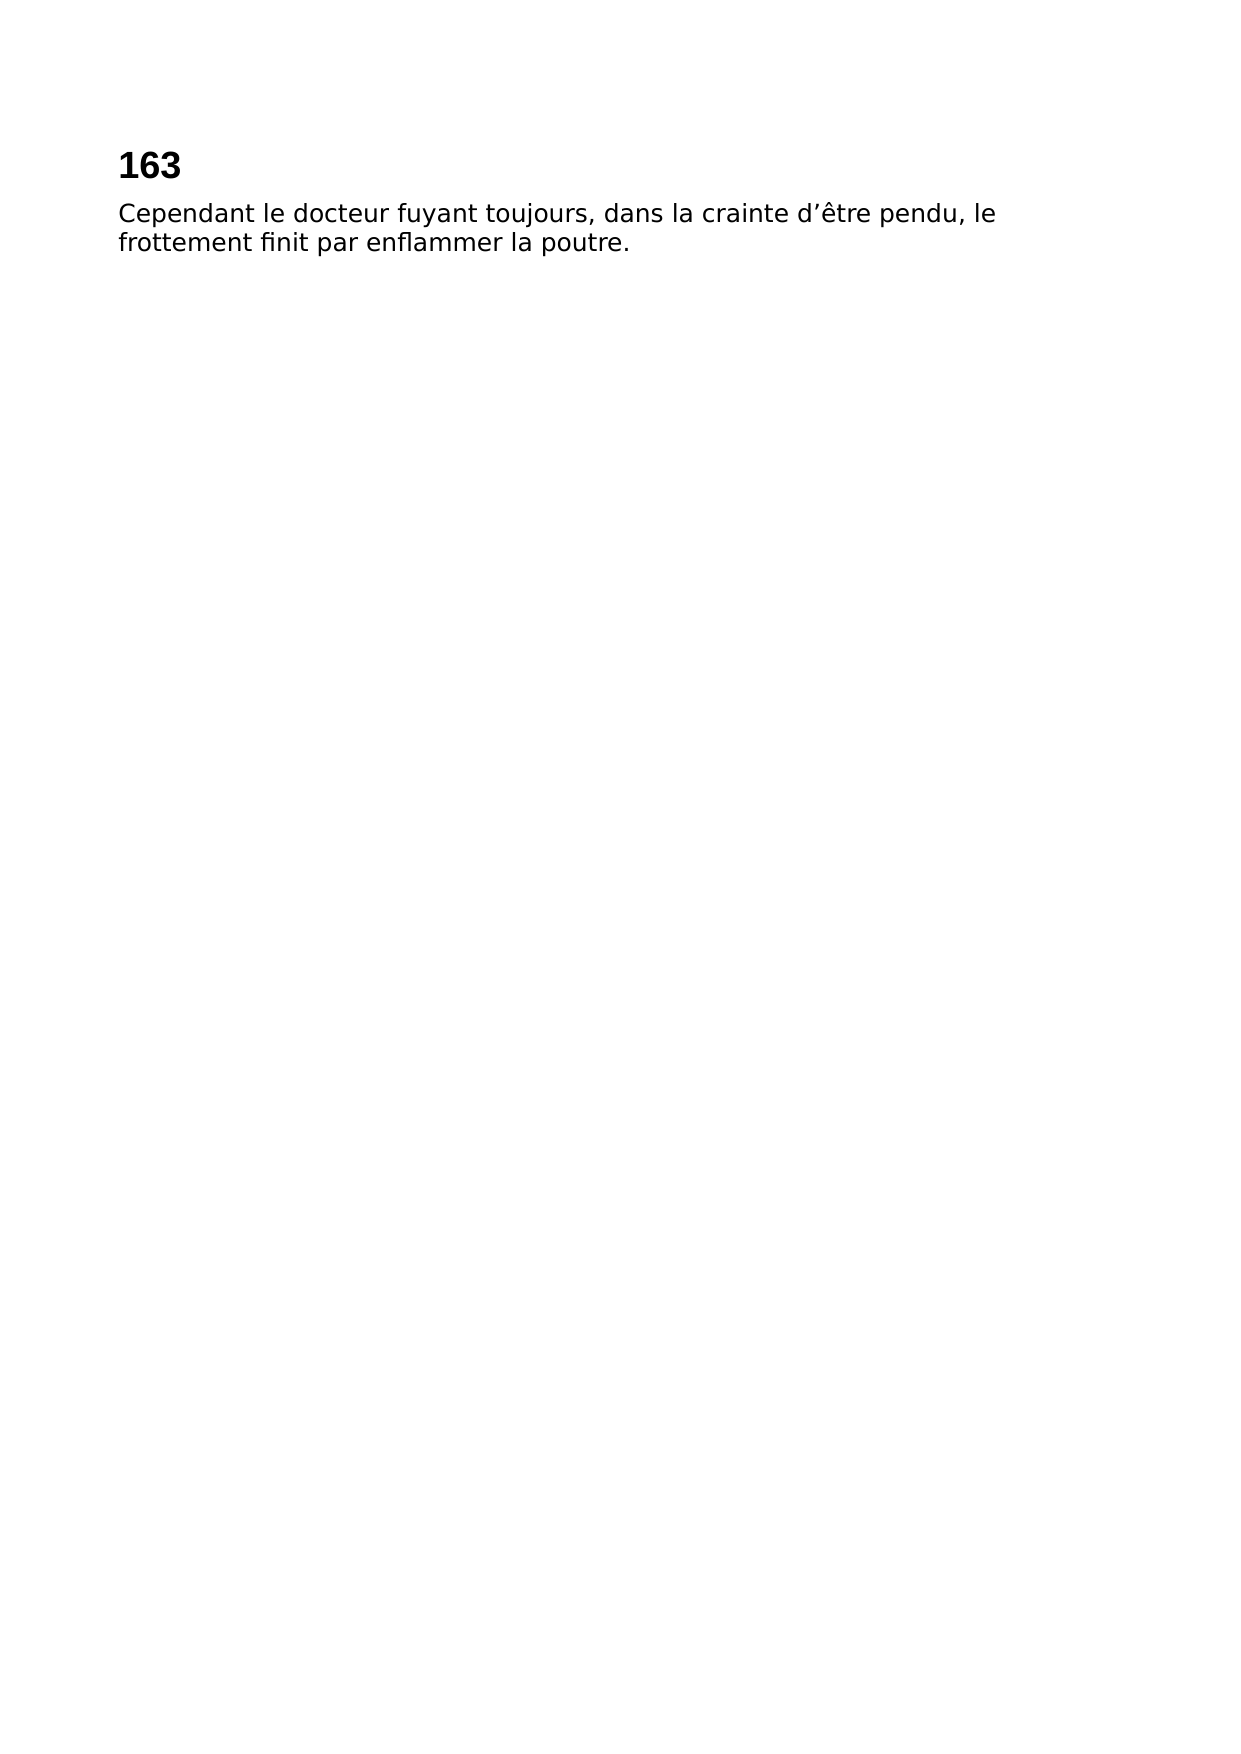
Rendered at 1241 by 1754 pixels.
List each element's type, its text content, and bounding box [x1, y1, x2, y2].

text Cependant le docteur fuyant toujours, dans la crainte d’être pendu, le frottement finit par enflammer la poutre. [118, 199, 1122, 258]
subtitle 163 [118, 143, 1122, 187]
